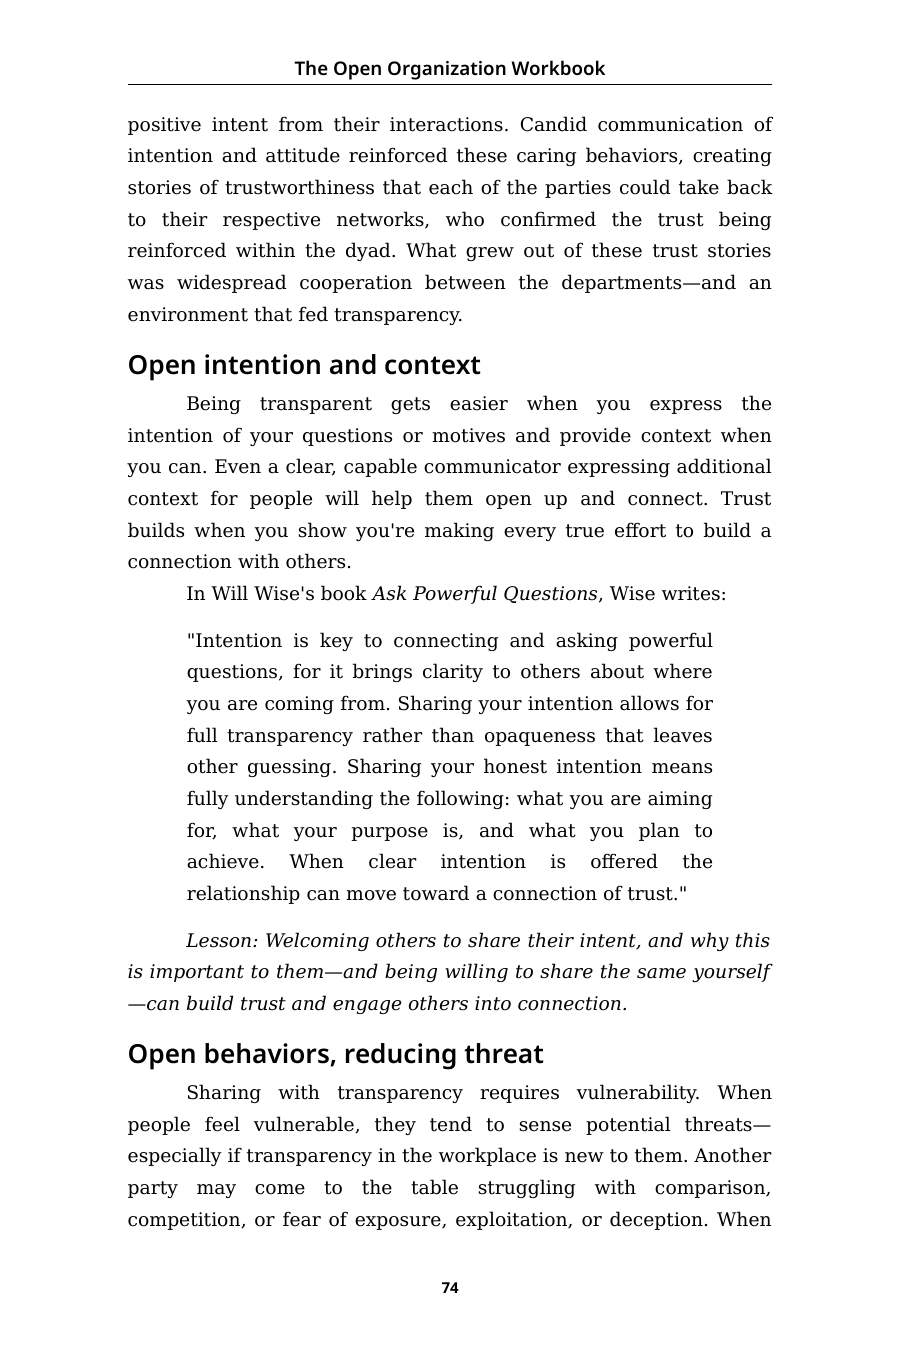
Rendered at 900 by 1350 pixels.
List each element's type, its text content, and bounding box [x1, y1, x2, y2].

text Sharing with transparency requires vulnerability. When people feel vulnerable, they tend to sense potential threats—especially if transparency in the workplace is new to them. Another party may come to the table struggling with comparison, competition, or fear of exposure, exploitation, or deception. When [127, 1082, 772, 1231]
text In Will Wise's book Ask Powerful Questions, Wise writes: [127, 583, 772, 605]
subtitle Open intention and context [127, 350, 772, 380]
text Lesson: Welcoming others to share their intent, and why this is important to them—and being willing to share the same yourself—can build trust and engage others into connection. [127, 929, 772, 1015]
text Being transparent gets easier when you express the intention of your questions or motives and provide context when you can. Even a clear, capable communicator expressing additional context for people will help them open up and connect. Trust builds when you show you're making every true effort to build a connection with others. [127, 393, 772, 573]
subtitle Open behaviors, reducing threat [127, 1039, 772, 1069]
text "Intention is key to connecting and asking powerful questions, for it brings clarity to others about where you are coming from. Sharing your intention allows for full transparency rather than opaqueness that leaves other guessing. Sharing your honest intention means fully understanding the following: what you are aiming for, what your purpose is, and what you plan to achieve. When clear intention is offered the relationship can move toward a connection of trust." [187, 629, 713, 905]
text positive intent from their interactions. Candid communication of intention and attitude reinforced these caring behaviors, creating stories of trustworthiness that each of the parties could take back to their respective networks, who confirmed the trust being reinforced within the dyad. What grew out of these trust stories was widespread cooperation between the departments—and an environment that fed transparency. [127, 114, 772, 326]
